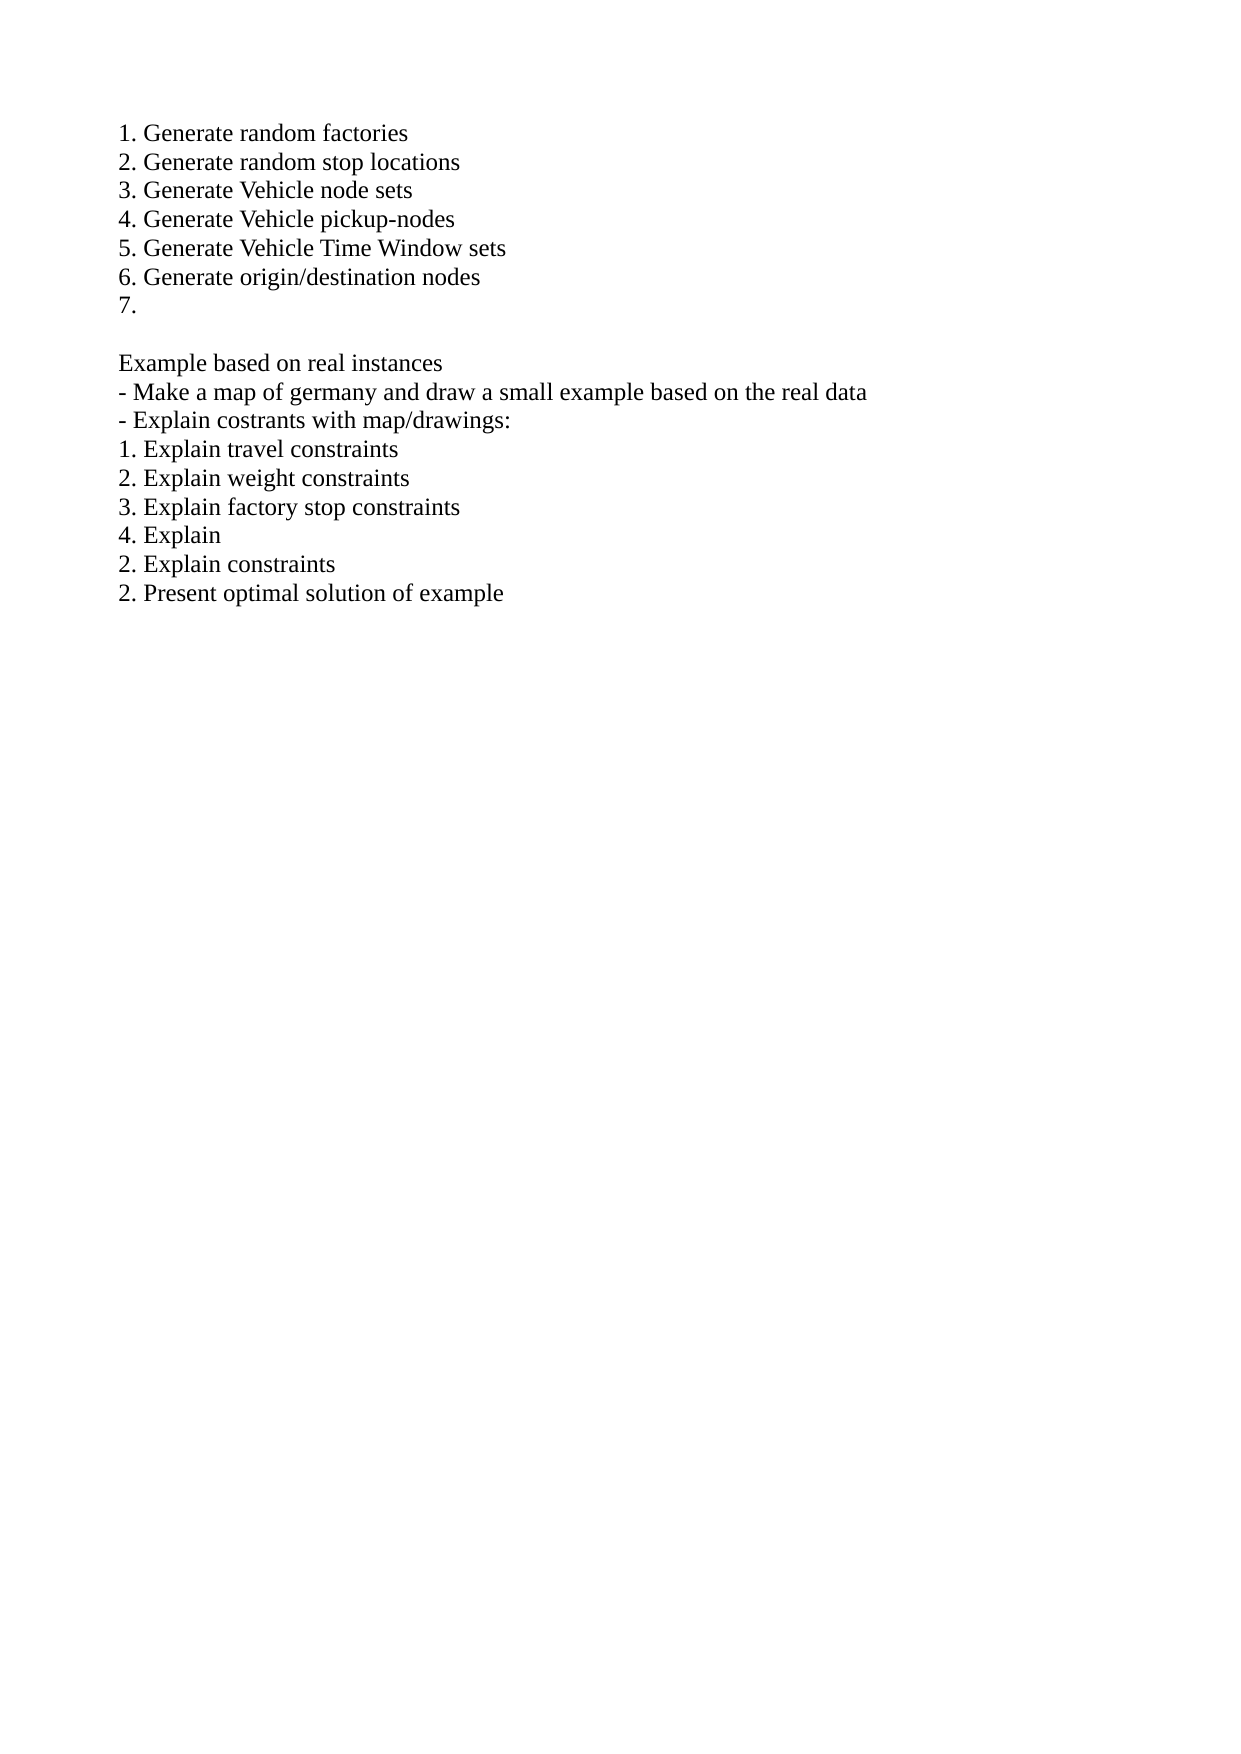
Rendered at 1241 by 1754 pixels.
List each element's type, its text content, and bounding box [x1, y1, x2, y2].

text - Make a map of germany and draw a small example based on the real data [118, 377, 1122, 406]
text Example based on real instances [118, 348, 1122, 377]
text 7. [118, 291, 1122, 319]
text 1. Explain travel constraints [118, 434, 1122, 463]
text 6. Generate origin/destination nodes [118, 262, 1122, 291]
text 1. Generate random factories [118, 118, 1122, 147]
text 2. Present optimal solution of example [118, 578, 1122, 607]
text 2. Generate random stop locations [118, 147, 1122, 176]
text 3. Generate Vehicle node sets [118, 176, 1122, 204]
text - Explain costrants with map/drawings: [118, 406, 1122, 434]
text 3. Explain factory stop constraints [118, 492, 1122, 521]
text 2. Explain weight constraints [118, 463, 1122, 492]
text 4. Generate Vehicle pickup-nodes [118, 204, 1122, 233]
text 5. Generate Vehicle Time Window sets [118, 233, 1122, 262]
text 4. Explain [118, 521, 1122, 549]
text 2. Explain constraints [118, 549, 1122, 578]
